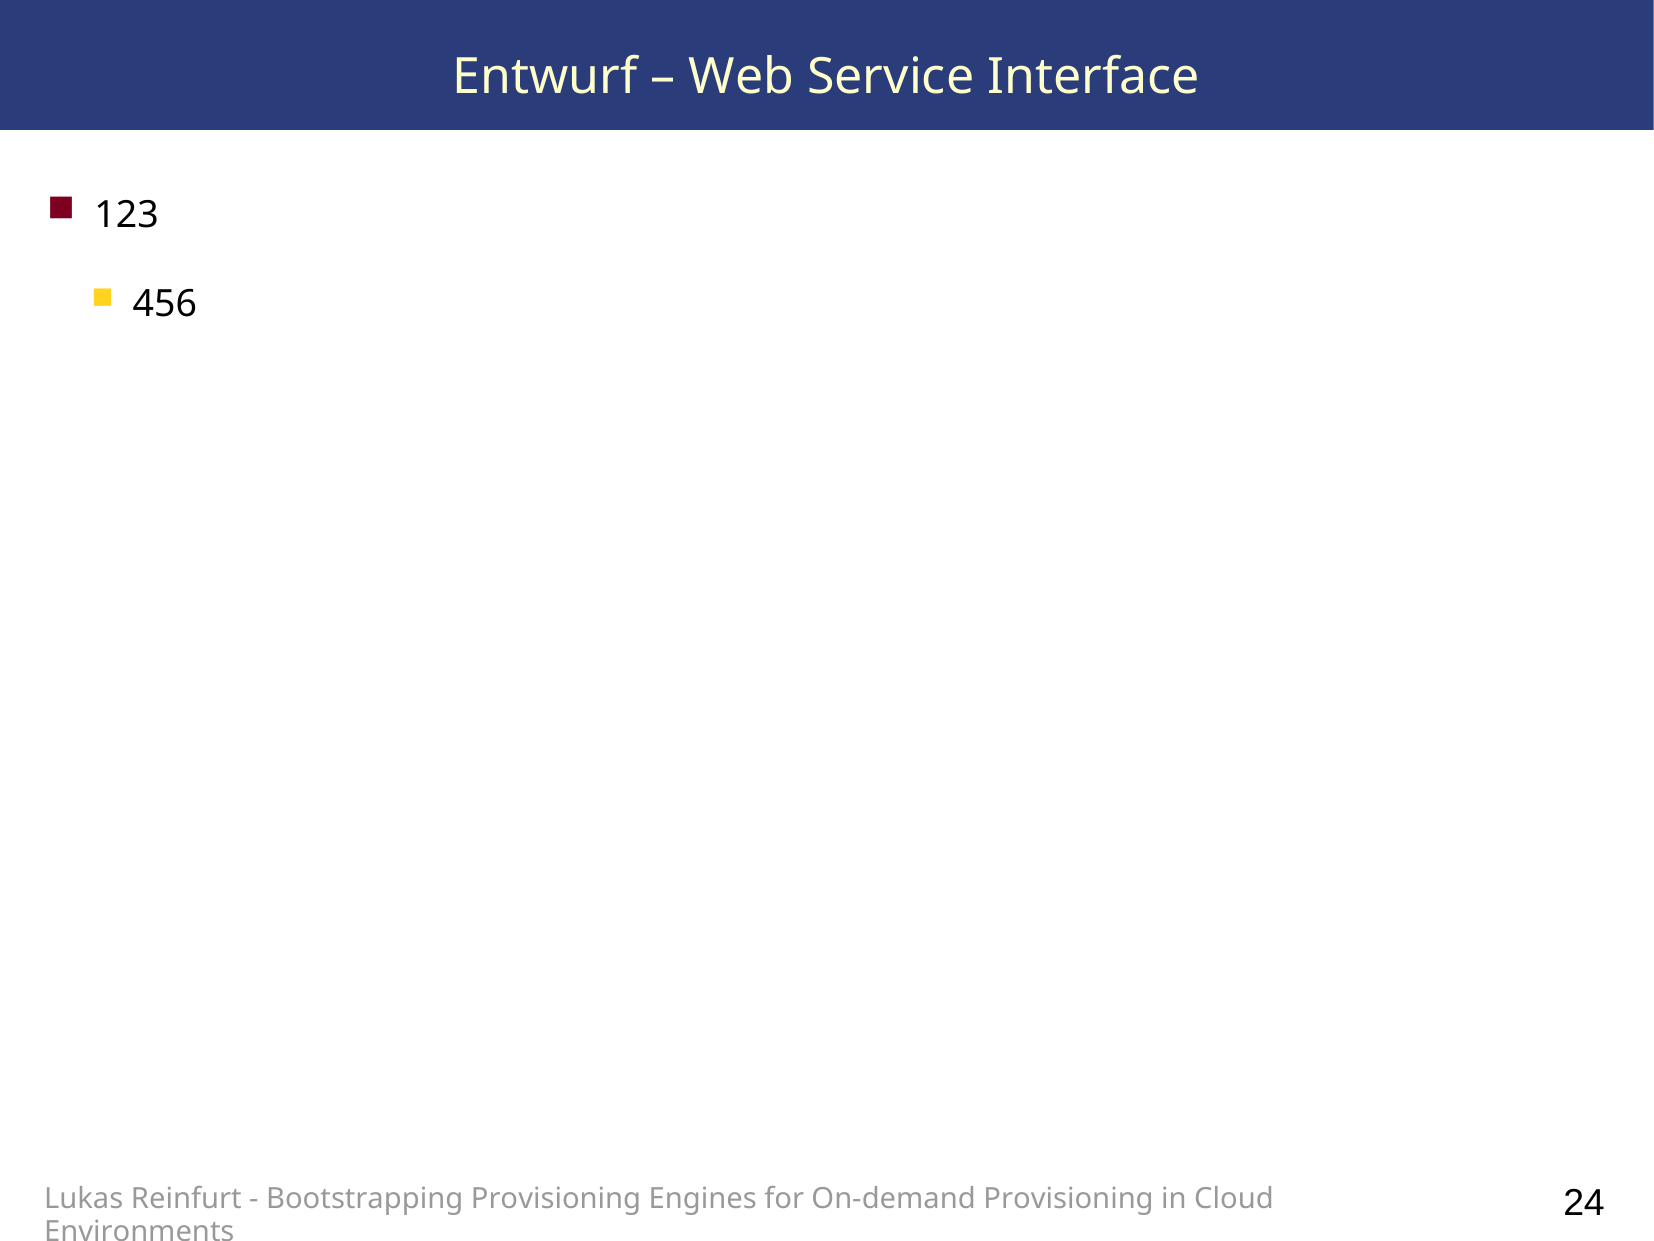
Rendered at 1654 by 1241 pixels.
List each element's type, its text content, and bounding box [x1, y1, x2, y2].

title Entwurf – Web Service Interface [47, 23, 1607, 119]
list 123 456 [47, 177, 1607, 1146]
